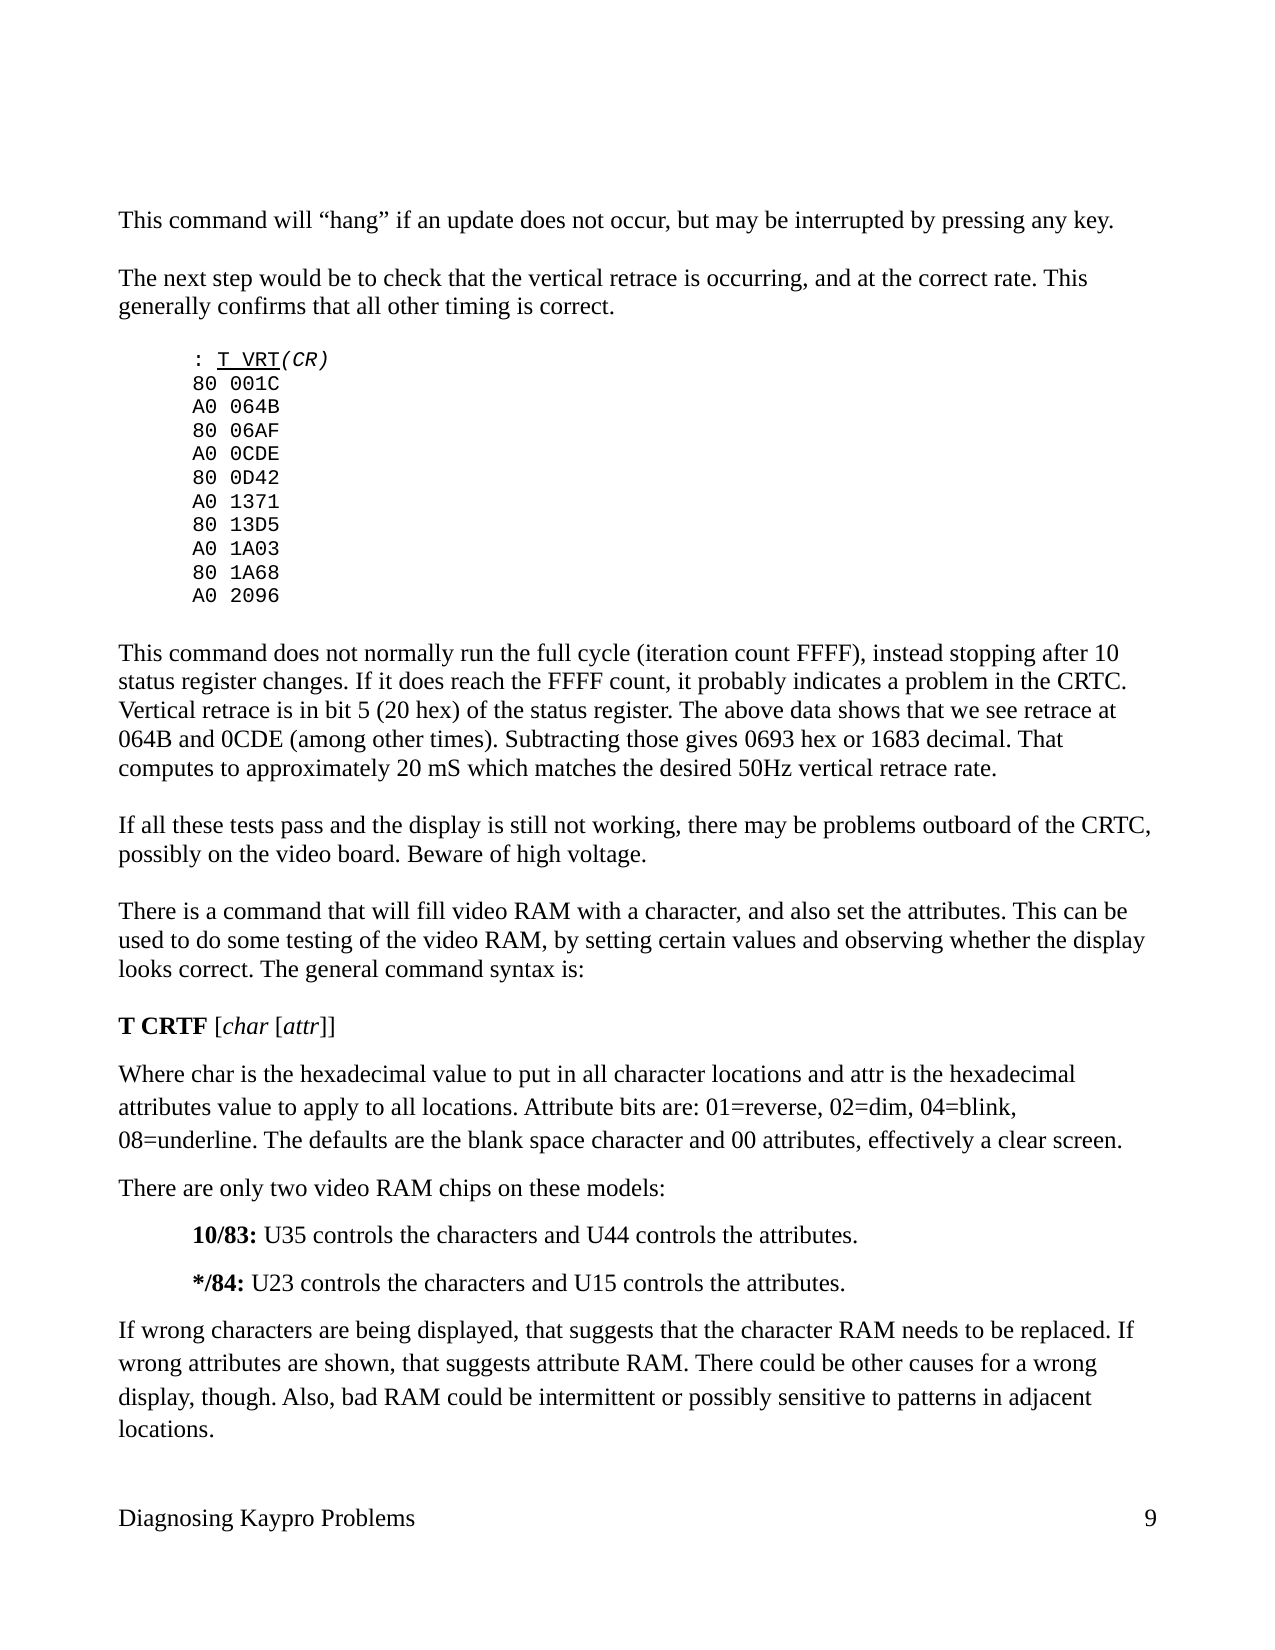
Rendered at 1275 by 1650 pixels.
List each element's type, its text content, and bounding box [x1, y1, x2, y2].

text 80 13D5 [192, 514, 1157, 538]
text */84: U23 controls the characters and U15 controls the attributes. [192, 1268, 1157, 1297]
text 80 0D42 [192, 467, 1157, 491]
text Where char is the hexadecimal value to put in all character locations and attr is the hexadecimal attributes value to apply to all locations. Attribute bits are: 01=reverse, 02=dim, 04=blink, 08=underline. The defaults are the blank space character and 00 attributes, effectively a clear screen. [118, 1059, 1157, 1154]
text A0 0CDE [192, 443, 1157, 467]
text A0 2096 [192, 585, 1157, 609]
text The next step would be to check that the vertical retrace is occurring, and at the correct rate. This generally confirms that all other timing is correct. [118, 263, 1157, 320]
text T CRTF [char [attr]] [118, 1011, 1157, 1040]
text 80 1A68 [192, 562, 1157, 585]
text If all these tests pass and the display is still not working, there may be problems outboard of the CRTC, possibly on the video board. Beware of high voltage. [118, 810, 1157, 868]
text 80 001C [192, 372, 1157, 396]
text This command does not normally run the full cycle (iteration count FFFF), instead stopping after 10 status register changes. If it does reach the FFFF count, it probably indicates a problem in the CRTC. Vertical retrace is in bit 5 (20 hex) of the status register. The above data shows that we see retrace at 064B and 0CDE (among other times). Subtracting those gives 0693 hex or 1683 decimal. That computes to approximately 20 mS which matches the desired 50Hz vertical retrace rate. [118, 638, 1157, 781]
text If wrong characters are being displayed, that suggests that the character RAM needs to be replaced. If wrong attributes are shown, that suggests attribute RAM. There could be other causes for a wrong display, though. Also, bad RAM could be intermittent or possibly sensitive to patterns in adjacent locations. [118, 1316, 1157, 1443]
text There are only two video RAM chips on these models: [118, 1173, 1157, 1201]
text This command will “hang” if an update does not occur, but may be interrupted by pressing any key. [118, 205, 1157, 234]
text A0 064B [192, 396, 1157, 420]
text A0 1371 [192, 491, 1157, 514]
text 80 06AF [192, 420, 1157, 443]
text A0 1A03 [192, 538, 1157, 562]
text : T VRT(CR) [192, 349, 1157, 372]
text There is a command that will fill video RAM with a character, and also set the attributes. This can be used to do some testing of the video RAM, by setting certain values and observing whether the display looks correct. The general command syntax is: [118, 896, 1157, 983]
text 10/83: U35 controls the characters and U44 controls the attributes. [192, 1220, 1157, 1249]
